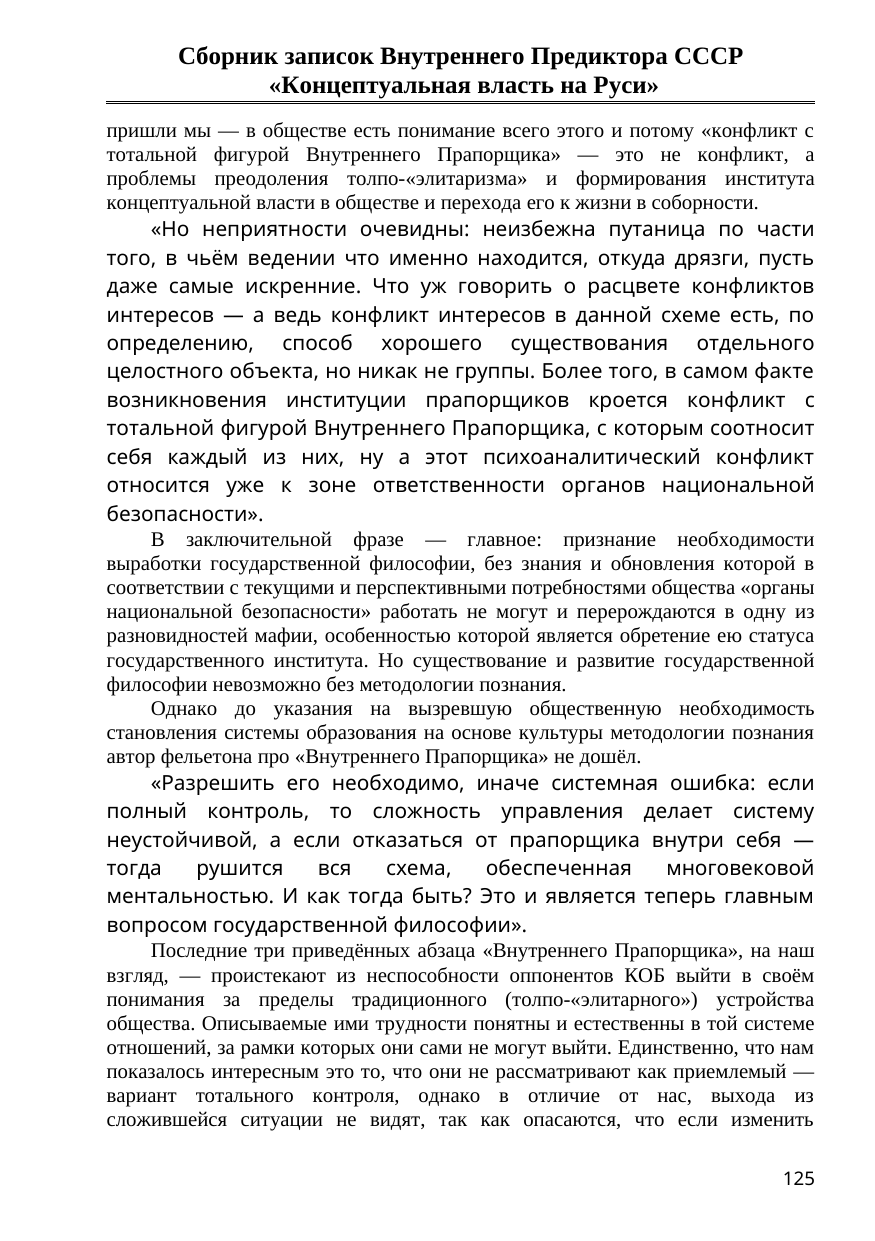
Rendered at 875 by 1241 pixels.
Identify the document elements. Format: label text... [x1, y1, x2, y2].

text В заключительной фразе — главное: признание необходимости выработки государственной философии, без знания и обновления которой в соответствии с текущими и перспективными потребностями общества «органы национальной безопасности» работать не могут и перерождаются в одну из разновидностей мафии, особенностью которой является обретение ею статуса государственного института. Но существование и развитие государственной философии невозможно без методологии познания. [106, 527, 815, 696]
text Последние три приведённых абзаца «Внутреннего Прапорщика», на наш взгляд, — проистекают из неспособности оппонентов КОБ выйти в своём понимания за пределы традиционного (толпо-«элитарного») устройства общества. Описываемые ими трудности понятны и естественны в той системе отношений, за рамки которых они сами не могут выйти. Единственно, что нам показалось интересным это то, что они не рассматривают как приемлемый — вариант тотального контроля, однако в отличие от нас, выхода из сложившейся ситуации не видят, так как опасаются, что если изменить [106, 938, 815, 1131]
text «Но неприятности очевидны: неизбежна путаница по части того, в чьём ведении что именно находится, откуда дрязги, пусть даже самые искренние. Что уж говорить о расцвете конфликтов интересов — а ведь конфликт интересов в данной схеме есть, по определению, способ хорошего существования отдельного целостного объекта, но никак не группы. Более того, в самом факте возникновения институции прапорщиков кроется конфликт с тотальной фигурой Внутреннего Прапорщика, с которым соотносит себя каждый из них, ну а этот психоаналитический конфликт относится уже к зоне ответственности органов национальной безопасности». [106, 214, 815, 527]
text Однако до указания на вызревшую общественную необходимость становления системы образования на основе культуры методологии познания автор фельетона про «Внутреннего Прапорщика» не дошёл. [106, 696, 815, 768]
text «Разрешить его необходимо, иначе системная ошибка: если полный контроль, то сложность управления делает систему неустойчивой, а если отказаться от прапорщика внутри себя — тогда рушится вся схема, обеспеченная многовековой ментальностью. И как тогда быть? Это и является теперь главным вопросом государственной философии». [106, 768, 815, 938]
text пришли мы — в обществе есть понимание всего этого и потому «конфликт с тотальной фигурой Внутреннего Прапорщика» — это не конфликт, а проблемы преодоления толпо-«элитариз­ма» и формирования института концептуальной власти в обществе и перехода его к жизни в соборности. [106, 118, 815, 214]
